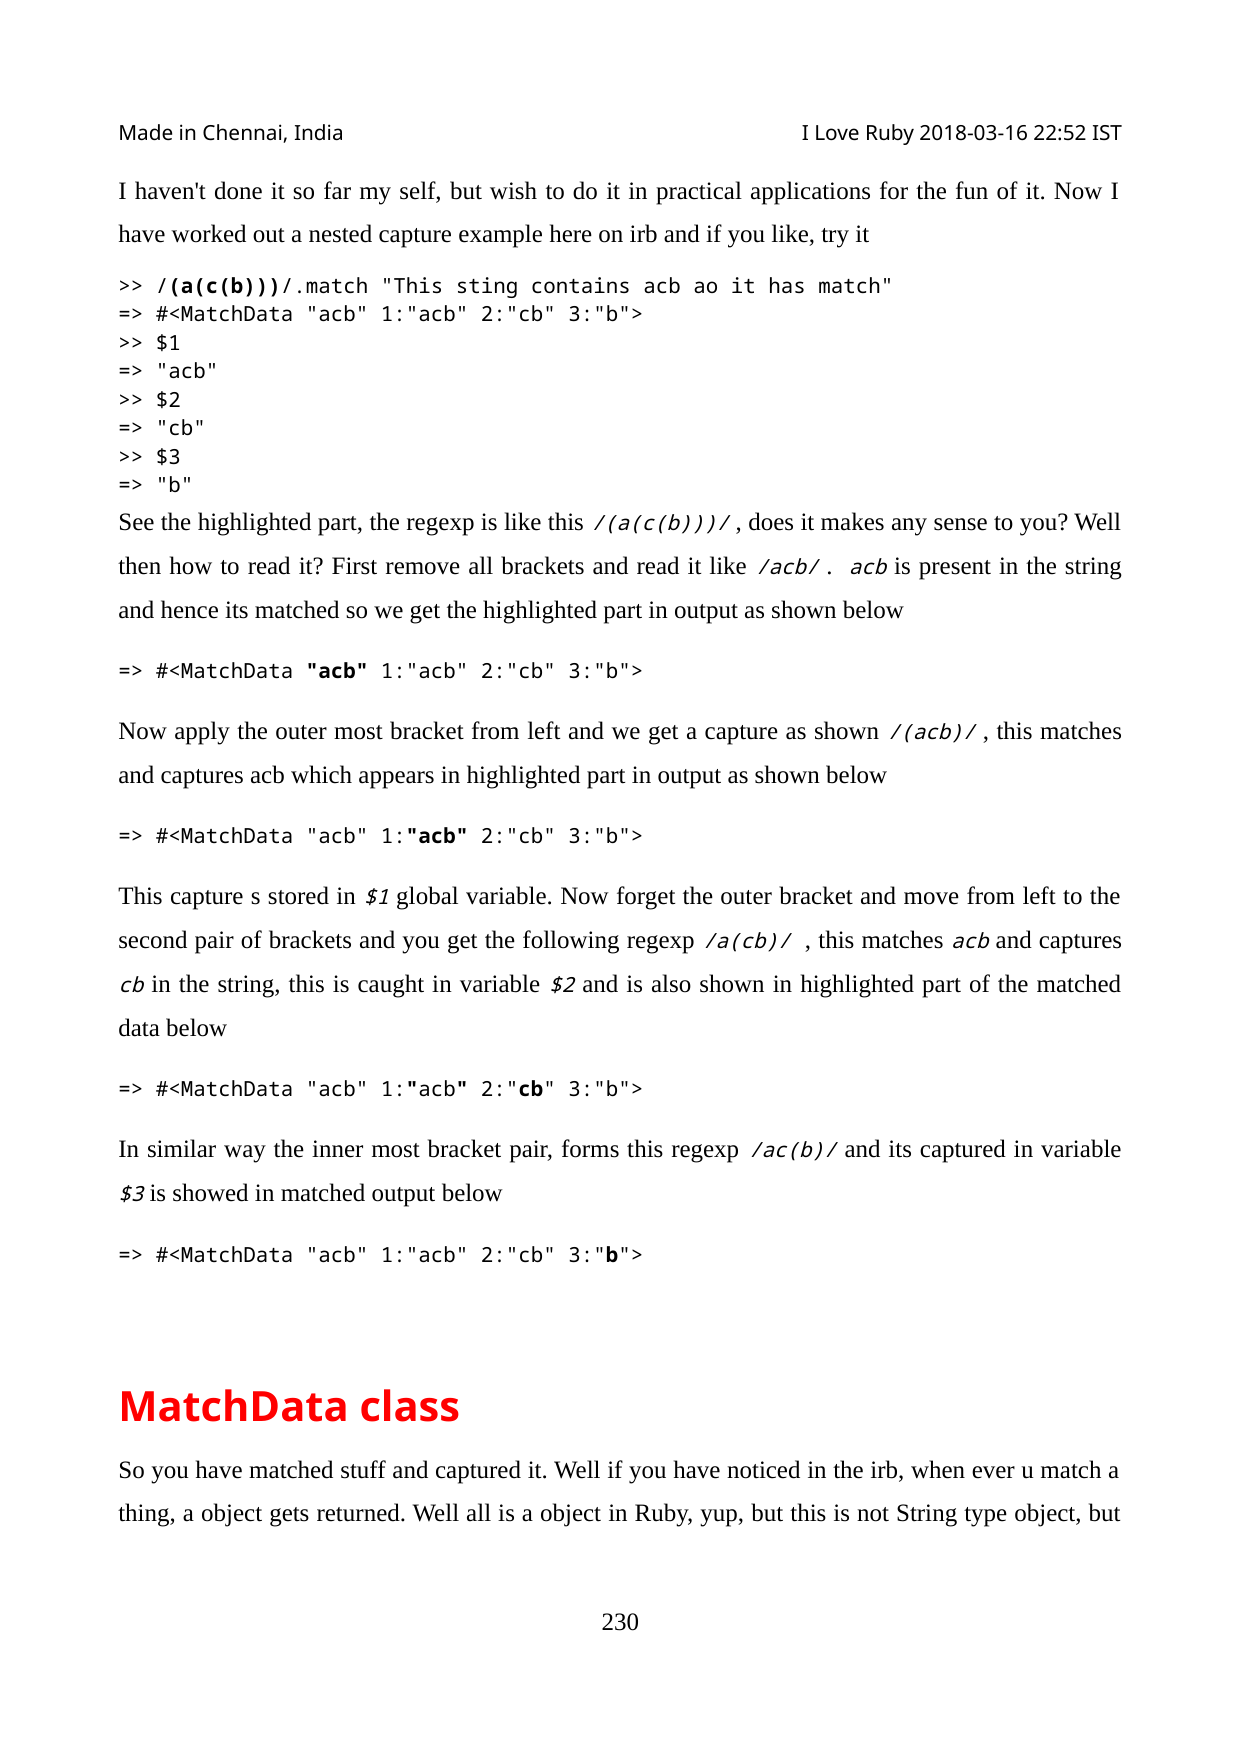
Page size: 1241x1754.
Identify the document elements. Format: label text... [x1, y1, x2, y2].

text See the highlighted part, the regexp is like this /(a(c(b)))/ , does it makes any sense to you? Well then how to read it? First remove all brackets and read it like /acb/ . acb is present in the string and hence its matched so we get the highlighted part in output as shown below [118, 507, 1122, 624]
text => #<MatchData "acb" 1:"acb" 2:"cb" 3:"b"> [118, 656, 1122, 684]
text Now apply the outer most bracket from left and we get a capture as shown /(acb)/ , this matches and captures acb which appears in highlighted part in output as shown below [118, 716, 1122, 789]
text So you have matched stuff and captured it. Well if you have noticed in the irb, when ever u match a thing, a object gets returned. Well all is a object in Ruby, yup, but this is not String type object, but [118, 1455, 1122, 1527]
text I haven't done it so far my self, but wish to do it in practical applications for the fun of it. Now I have worked out a nested capture example here on irb and if you like, try it [118, 176, 1122, 248]
text => #<MatchData "acb" 1:"acb" 2:"cb" 3:"b"> [118, 1074, 1122, 1102]
text => #<MatchData "acb" 1:"acb" 2:"cb" 3:"b"> [118, 1240, 1122, 1268]
text => "b" [118, 470, 1122, 499]
text => "acb" [118, 356, 1122, 385]
text >> $1 [118, 328, 1122, 356]
text => "cb" [118, 413, 1122, 442]
text In similar way the inner most bracket pair, forms this regexp /ac(b)/ and its captured in variable $3 is showed in matched output below [118, 1134, 1122, 1207]
text >> $3 [118, 442, 1122, 470]
text >> /(a(c(b)))/.match "This sting contains acb ao it has match" [118, 271, 1122, 299]
text >> $2 [118, 385, 1122, 413]
subtitle MatchData class [118, 1377, 1122, 1434]
text This capture s stored in $1 global variable. Now forget the outer bracket and move from left to the second pair of brackets and you get the following regexp /a(cb)/ , this matches acb and captures cb in the string, this is caught in variable $2 and is also shown in highlighted part of the matched data below [118, 881, 1122, 1042]
text => #<MatchData "acb" 1:"acb" 2:"cb" 3:"b"> [118, 821, 1122, 849]
text => #<MatchData "acb" 1:"acb" 2:"cb" 3:"b"> [118, 299, 1122, 328]
